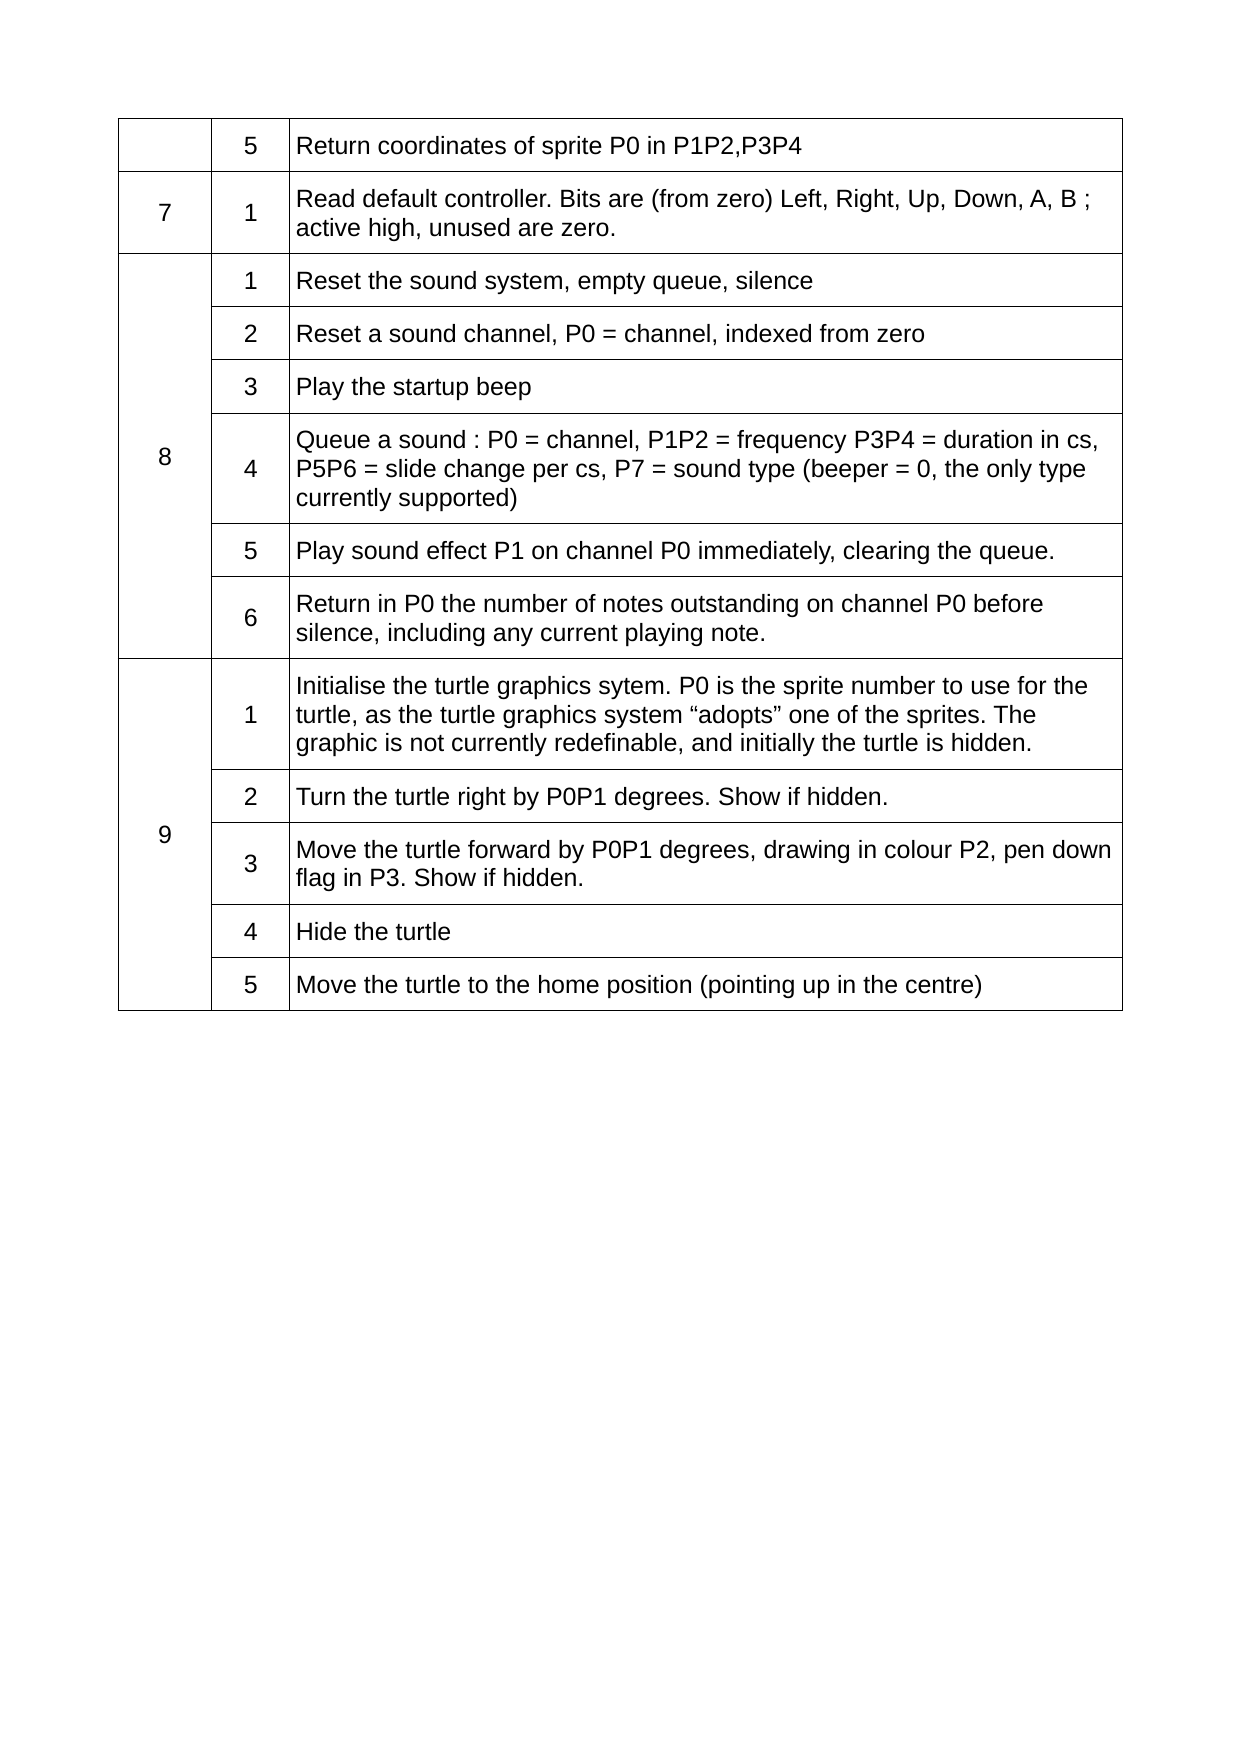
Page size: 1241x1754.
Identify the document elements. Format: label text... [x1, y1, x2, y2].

table_cell 5 [212, 524, 289, 576]
table_cell Queue a sound : P0 = channel, P1P2 = frequency P3P4 = duration in cs, P5P6 = slide change per cs, P7 = sound type (beeper = 0, the only type currently supported) [290, 414, 1122, 523]
table_cell 7 [119, 172, 211, 253]
table_cell 2 [212, 307, 289, 359]
table_cell 1 [212, 659, 289, 769]
table_cell Read default controller. Bits are (from zero) Left, Right, Up, Down, A, B ; active high, unused are zero. [290, 172, 1122, 253]
table_cell Move the turtle forward by P0P1 degrees, drawing in colour P2, pen down flag in P3. Show if hidden. [290, 823, 1122, 904]
table_cell 9 [119, 659, 211, 1010]
table_cell 3 [212, 360, 289, 412]
table_cell 6 [212, 577, 289, 658]
table_cell Reset a sound channel, P0 = channel, indexed from zero [290, 307, 1122, 359]
table_cell Return in P0 the number of notes outstanding on channel P0 before silence, including any current playing note. [290, 577, 1122, 658]
table_cell Hide the turtle [290, 905, 1122, 957]
table_cell Play the startup beep [290, 360, 1122, 412]
table_cell 3 [212, 823, 289, 904]
table_cell Move the turtle to the home position (pointing up in the centre) [290, 958, 1122, 1010]
table_cell 8 [119, 254, 211, 658]
table_cell 1 [212, 254, 289, 306]
table_cell 4 [212, 905, 289, 957]
table_cell 2 [212, 770, 289, 822]
table_cell 5 [212, 119, 289, 171]
table_cell Initialise the turtle graphics sytem. P0 is the sprite number to use for the turtle, as the turtle graphics system “adopts” one of the sprites. The graphic is not currently redefinable, and initially the turtle is hidden. [290, 659, 1122, 769]
table_cell Return coordinates of sprite P0 in P1P2,P3P4 [290, 119, 1122, 171]
table_cell Turn the turtle right by P0P1 degrees. Show if hidden. [290, 770, 1122, 822]
table_cell Reset the sound system, empty queue, silence [290, 254, 1122, 306]
table_cell Play sound effect P1 on channel P0 immediately, clearing the queue. [290, 524, 1122, 576]
table_cell 4 [212, 414, 289, 523]
table_cell 1 [212, 172, 289, 253]
table_cell 5 [212, 958, 289, 1010]
